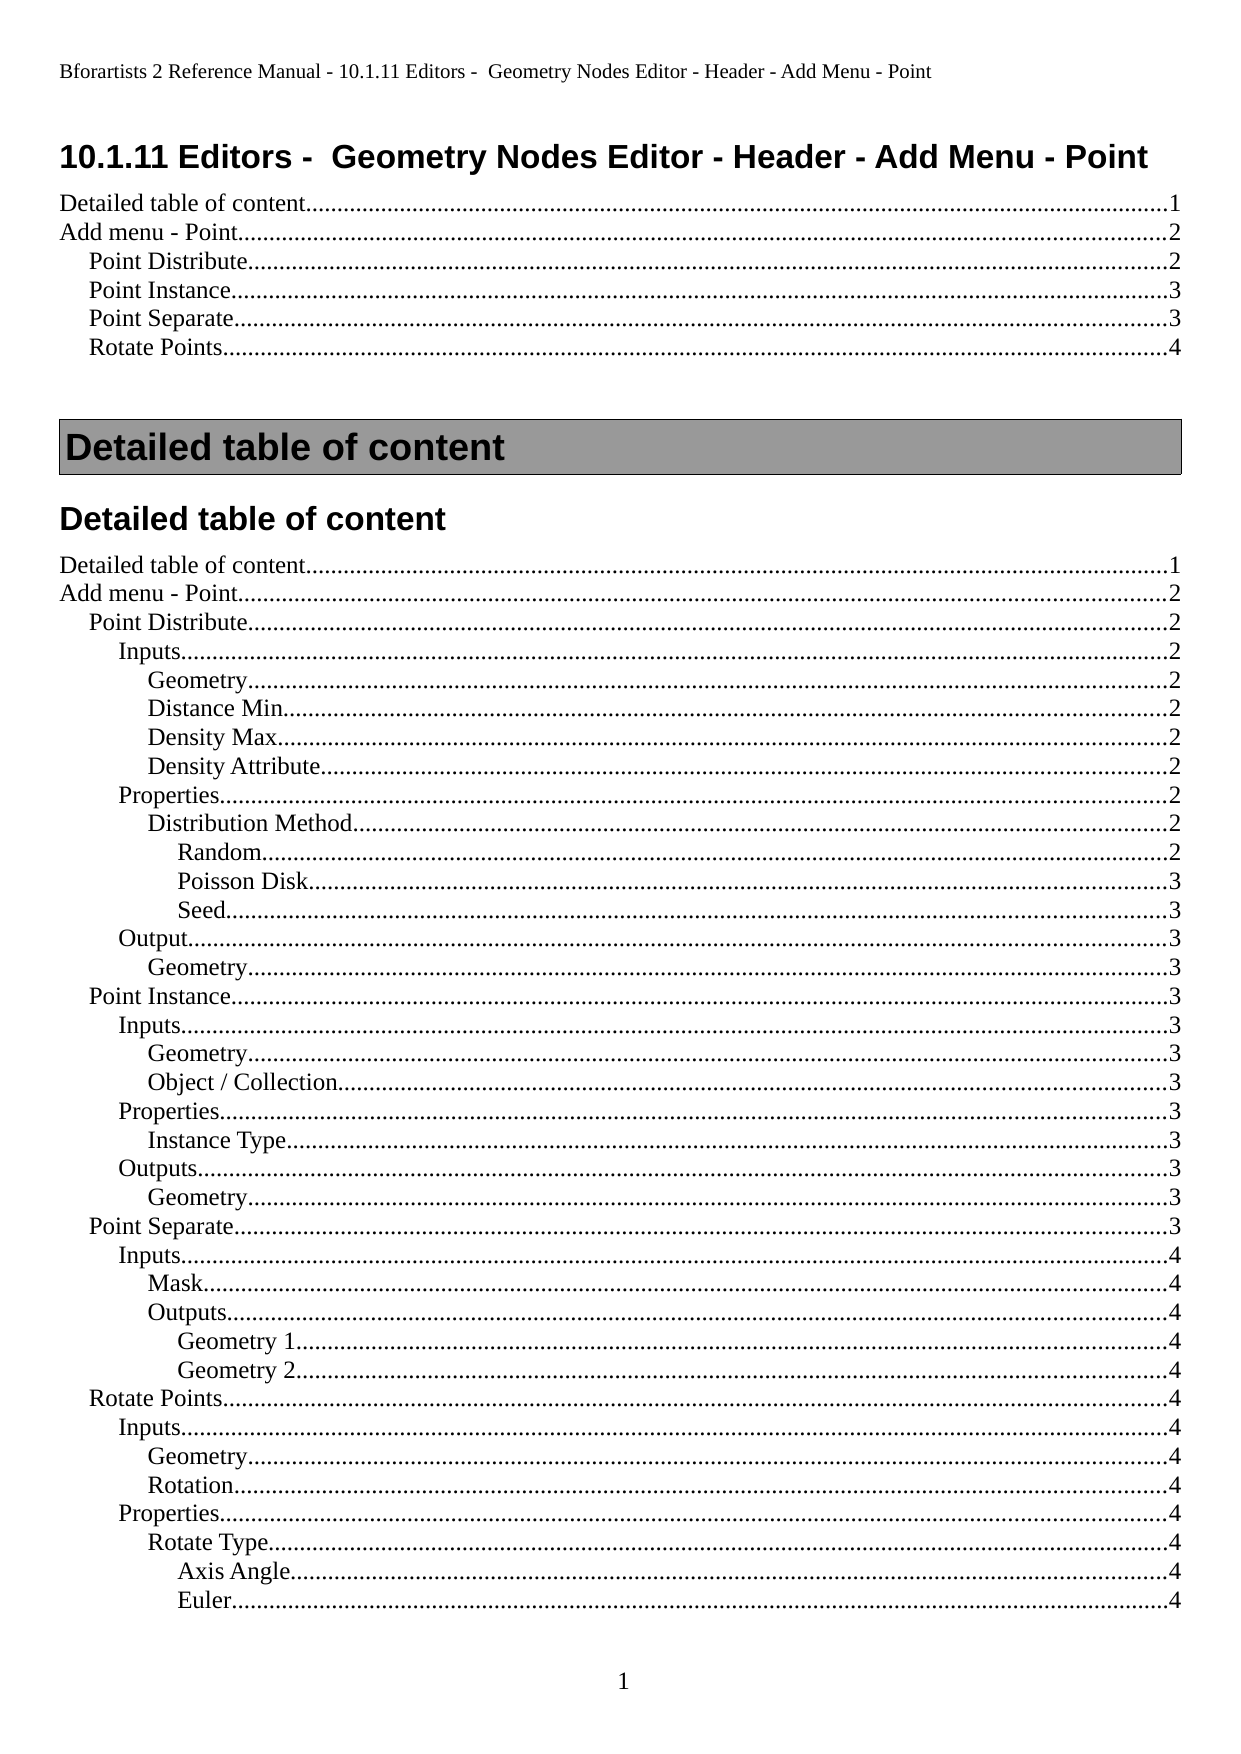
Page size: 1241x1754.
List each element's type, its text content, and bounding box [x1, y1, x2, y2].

text Rotate Type 4 [147, 1527, 1181, 1556]
text Object / Collection 3 [147, 1067, 1181, 1096]
text Add menu - Point 2 [59, 217, 1181, 246]
text Random 2 [177, 837, 1181, 866]
text Distance Min 2 [147, 693, 1181, 722]
text Geometry 3 [147, 952, 1181, 981]
text Detailed table of content 1 [59, 188, 1181, 217]
text Point Instance 3 [88, 275, 1181, 303]
table_header Detailed table of content [60, 420, 1181, 474]
text Properties 4 [118, 1498, 1181, 1527]
text Point Instance 3 [88, 981, 1181, 1010]
text Geometry 2 4 [177, 1355, 1181, 1383]
text Seed 3 [177, 895, 1181, 923]
text Detailed table of content 1 [59, 550, 1181, 578]
text Point Separate 3 [88, 1211, 1181, 1240]
text Geometry 4 [147, 1441, 1181, 1470]
text Geometry 3 [147, 1182, 1181, 1211]
text Poisson Disk 3 [177, 866, 1181, 895]
text Rotate Points 4 [88, 1383, 1181, 1412]
text Properties 2 [118, 780, 1181, 808]
text Point Distribute 2 [88, 246, 1181, 275]
text Euler 4 [177, 1585, 1181, 1613]
text Properties 3 [118, 1096, 1181, 1125]
text Outputs 3 [118, 1153, 1181, 1182]
text Geometry 1 4 [177, 1326, 1181, 1355]
text Output 3 [118, 923, 1181, 952]
text Inputs 3 [118, 1010, 1181, 1038]
text Rotate Points 4 [88, 332, 1181, 361]
text Instance Type 3 [147, 1125, 1181, 1153]
text Add menu - Point 2 [59, 578, 1181, 607]
text Geometry 3 [147, 1038, 1181, 1067]
text Distribution Method 2 [147, 808, 1181, 837]
text Inputs 4 [118, 1412, 1181, 1441]
subtitle Detailed table of content [59, 499, 1181, 537]
subtitle 10.1.11 Editors - Geometry Nodes Editor - Header - Add Menu - Point [59, 138, 1181, 176]
text Density Attribute 2 [147, 751, 1181, 780]
text Outputs 4 [147, 1297, 1181, 1326]
text Point Distribute 2 [88, 607, 1181, 636]
text Rotation 4 [147, 1470, 1181, 1498]
text Density Max 2 [147, 722, 1181, 751]
text Inputs 2 [118, 636, 1181, 665]
text Mask 4 [147, 1268, 1181, 1297]
text Inputs 4 [118, 1240, 1181, 1268]
text Axis Angle 4 [177, 1556, 1181, 1585]
text Geometry 2 [147, 665, 1181, 693]
text Point Separate 3 [88, 303, 1181, 332]
